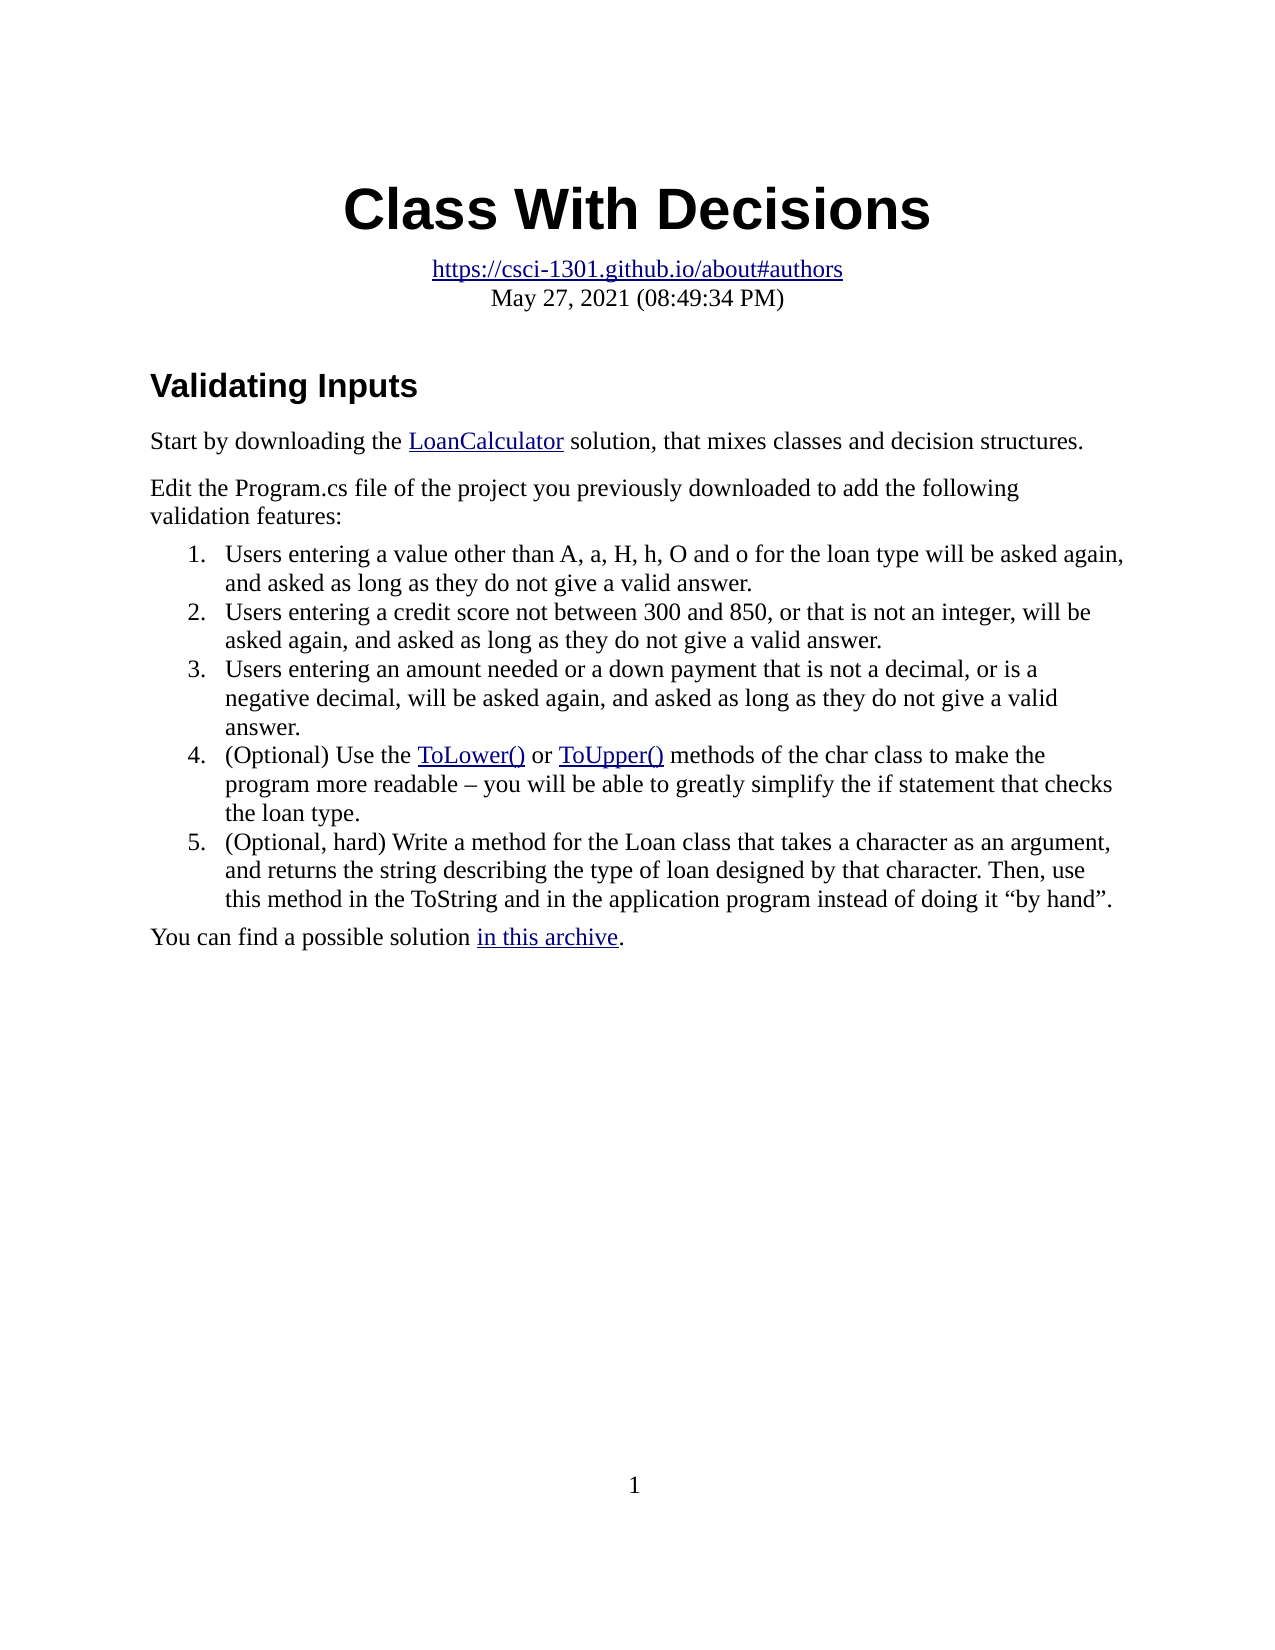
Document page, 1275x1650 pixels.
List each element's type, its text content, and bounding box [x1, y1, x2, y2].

text You can find a possible solution in this archive. [150, 922, 1125, 951]
text Start by downloading the LoanCalculator solution, that mixes classes and decision structures. [150, 426, 1125, 455]
list (Optional) Use the ToLower() or ToUpper() methods of the char class to make the program more readable – you will be able to greatly simplify the if statement that checks the loan type. [187, 740, 1125, 827]
list Users entering a credit score not between 300 and 850, or that is not an integer, will be asked again, and asked as long as they do not give a valid answer. [187, 597, 1125, 654]
text https://csci-1301.github.io/about#authors [150, 254, 1125, 283]
list (Optional, hard) Write a method for the Loan class that takes a character as an argument, and returns the string describing the type of loan designed by that character. Then, use this method in the ToString and in the application program instead of doing it “by hand”. [187, 827, 1125, 913]
text May 27, 2021 (08:49:34 PM) [150, 283, 1125, 312]
list Users entering an amount needed or a down payment that is not a decimal, or is a negative decimal, will be asked again, and asked as long as they do not give a valid answer. [187, 654, 1125, 740]
title Class With Decisions [150, 175, 1125, 242]
text Edit the Program.cs file of the project you previously downloaded to add the following validation features: [150, 473, 1125, 530]
list Users entering a value other than A, a, H, h, O and o for the loan type will be asked again, and asked as long as they do not give a valid answer. [187, 539, 1125, 597]
subtitle Validating Inputs [150, 366, 1125, 404]
